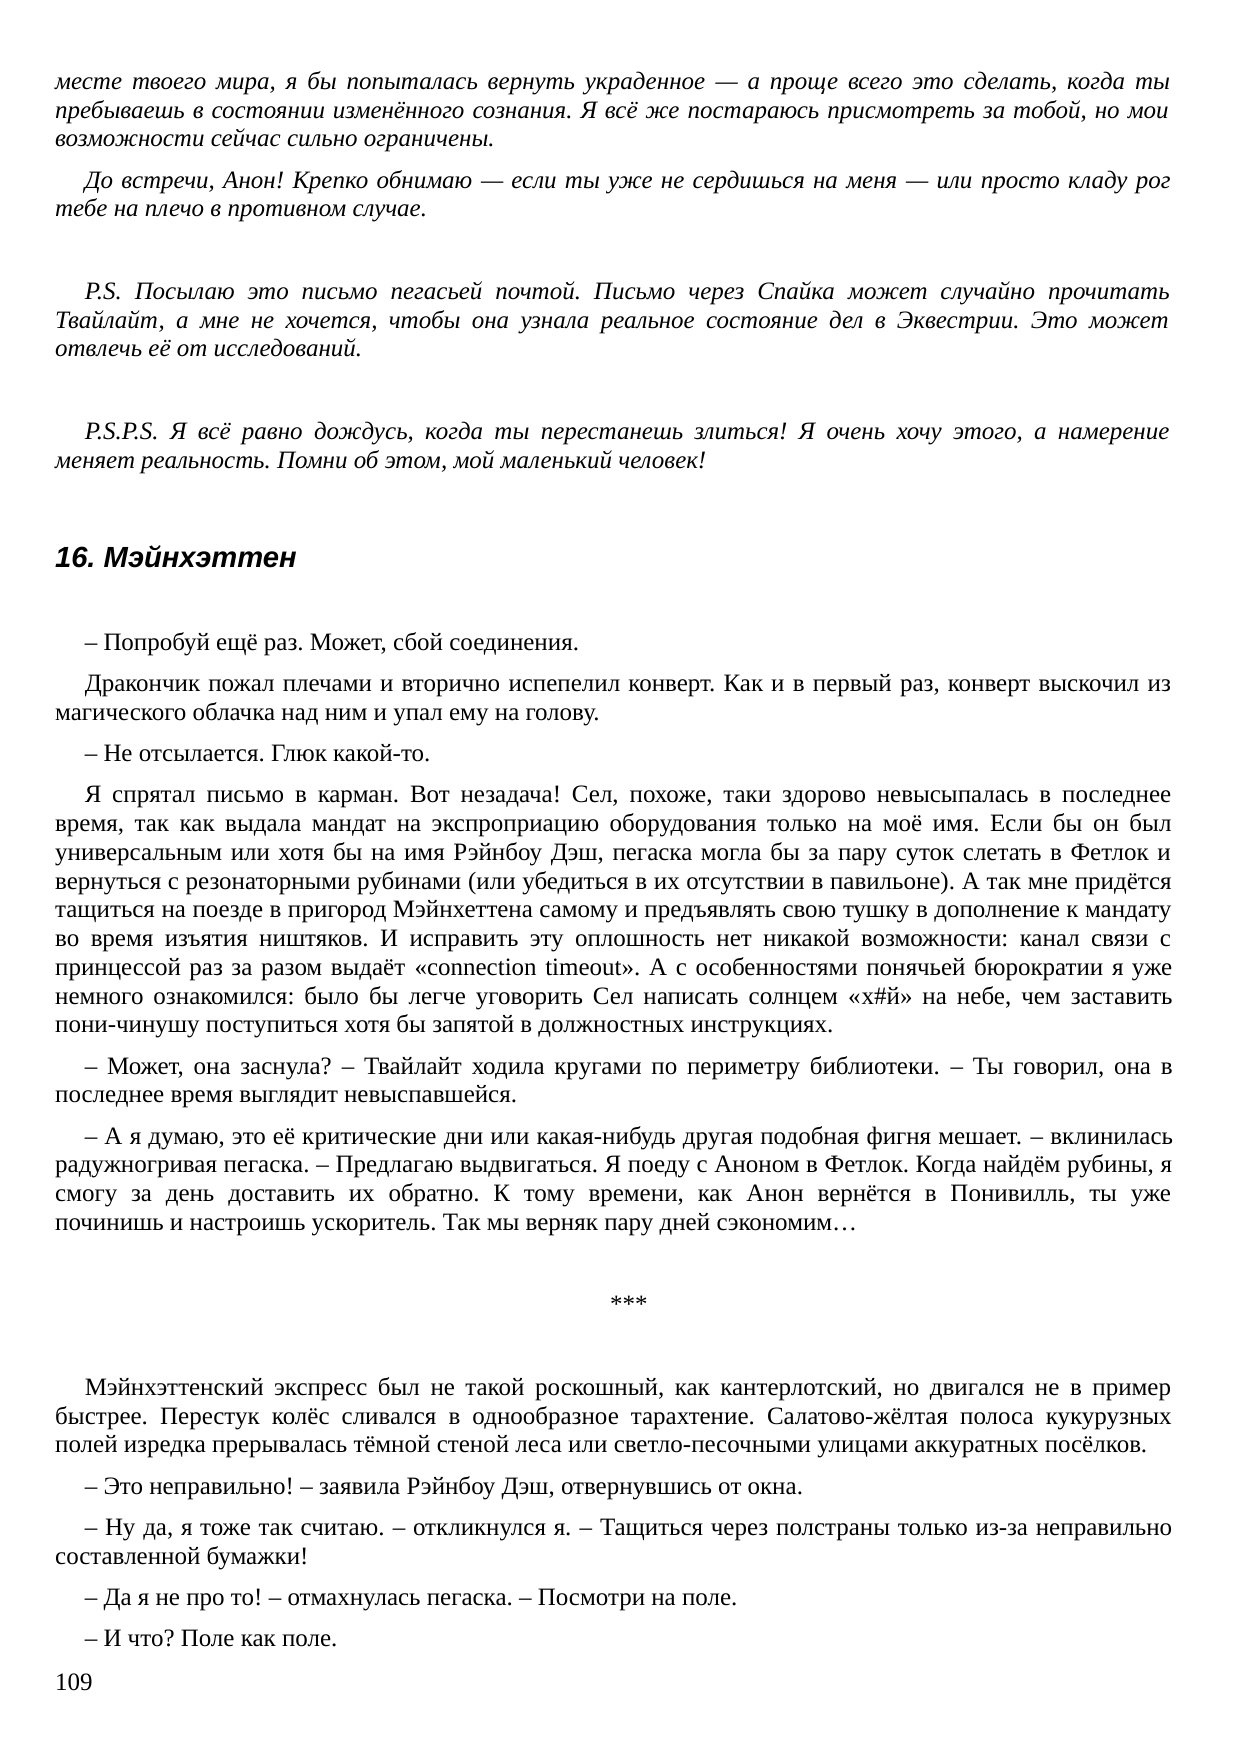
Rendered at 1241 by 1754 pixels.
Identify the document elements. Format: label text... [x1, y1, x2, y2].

text месте твоего мира, я бы попыталась вернуть украденное — а проще всего это сделать, когда ты пребываешь в состоянии изменённого сознания. Я всё же постараюсь присмотреть за тобой, но мои возможности сейчас сильно ограничены. [55, 66, 1173, 152]
text P.S. Посылаю это письмо пегасьей почтой. Письмо через Спайка может случайно прочитать Твайлайт, а мне не хочется, чтобы она узнала реальное состояние дел в Эквестрии. Это может отвлечь её от исследований. [55, 276, 1173, 362]
text – И что? Поле как поле. [55, 1623, 1173, 1652]
text – Это неправильно! – заявила Рэйнбоу Дэш, отвернувшись от окна. [55, 1471, 1173, 1499]
text До встречи, Анон! Крепко обнимаю — если ты уже не сердишься на меня — или просто кладу рог тебе на плечо в противном случае. [55, 165, 1173, 222]
text – Может, она заснула? – Твайлайт ходила кругами по периметру библиотеки. – Ты говорил, она в последнее время выглядит невыспавшейся. [55, 1051, 1173, 1108]
text – Не отсылается. Глюк какой-то. [55, 738, 1173, 767]
text P.S.P.S. Я всё равно дождусь, когда ты перестанешь злиться! Я очень хочу этого, а намерение меняет реальность. Помни об этом, мой маленький человек! [55, 416, 1173, 473]
text Мэйнхэттенский экспресс был не такой роскошный, как кантерлотский, но двигался не в пример быстрее. Перестук колёс сливался в однообразное тарахтение. Салатово-жёлтая полоса кукурузных полей изредка прерывалась тёмной стеной леса или светло-песочными улицами аккуратных посёлков. [55, 1372, 1173, 1458]
text – А я думаю, это её критические дни или какая-нибудь другая подобная фигня мешает. – вклинилась радужногривая пегаска. – Предлагаю выдвигаться. Я поеду с Аноном в Фетлок. Когда найдём рубины, я смогу за день доставить их обратно. К тому времени, как Анон вернётся в Понивилль, ты уже починишь и настроишь ускоритель. Так мы верняк пару дней сэкономим… [55, 1121, 1173, 1236]
text – Попробуй ещё раз. Может, сбой соединения. [55, 627, 1173, 656]
subtitle 16. Мэйнхэттен [55, 540, 1173, 573]
text – Ну да, я тоже так считаю. – откликнулся я. – Тащиться через полстраны только из-за неправильно составленной бумажки! [55, 1512, 1173, 1569]
text Я спрятал письмо в карман. Вот незадача! Сел, похоже, таки здорово невысыпалась в последнее время, так как выдала мандат на экспроприацию оборудования только на моё имя. Если бы он был универсальным или хотя бы на имя Рэйнбоу Дэш, пегаска могла бы за пару суток слетать в Фетлок и вернуться с резонаторными рубинами (или убедиться в их отсутствии в павильоне). А так мне придётся тащиться на поезде в пригород Мэйнхеттена самому и предъявлять свою тушку в дополнение к мандату во время изъятия ништяков. И исправить эту оплошность нет никакой возможности: канал связи с принцессой раз за разом выдаёт «connection timeout». А с особенностями понячьей бюрократии я уже немного ознакомился: было бы легче уговорить Сел написать солнцем «х#й» на небе, чем заставить пони-чинушу поступиться хотя бы запятой в должностных инструкциях. [55, 779, 1173, 1038]
text – Да я не про то! – отмахнулась пегаска. – Посмотри на поле. [55, 1582, 1173, 1611]
text *** [55, 1289, 1173, 1318]
text Дракончик пожал плечами и вторично испепелил конверт. Как и в первый раз, конверт выскочил из магического облачка над ним и упал ему на голову. [55, 668, 1173, 726]
